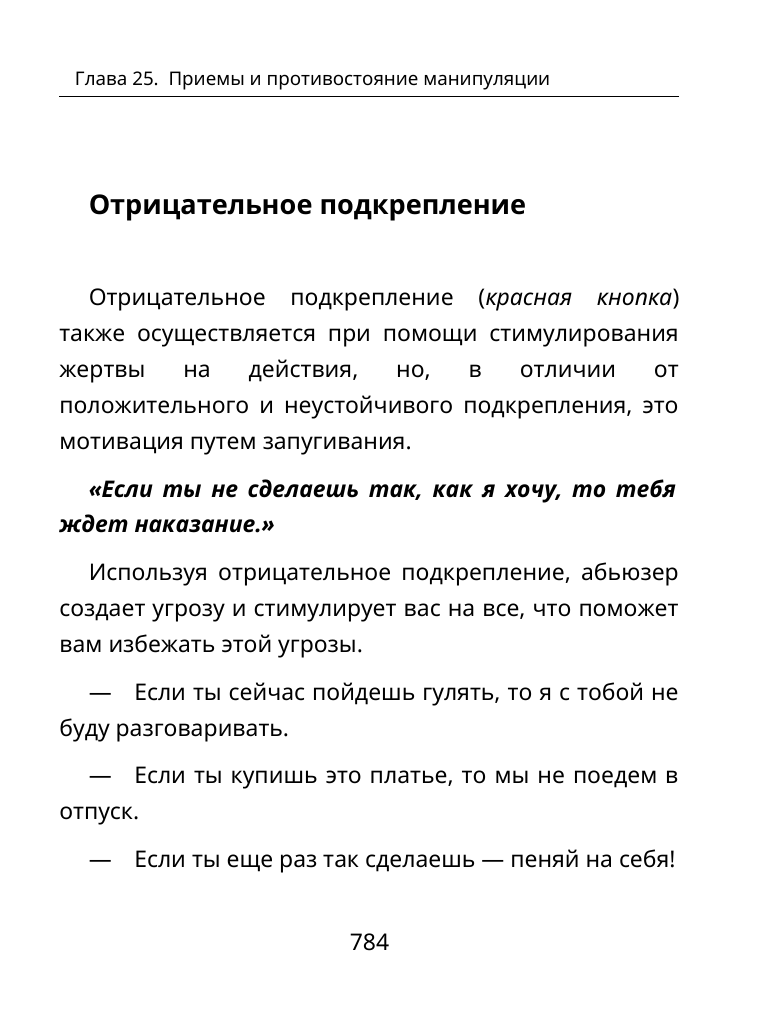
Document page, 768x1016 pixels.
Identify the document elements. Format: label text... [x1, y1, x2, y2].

subtitle Отрицательное подкрепление [59, 185, 679, 222]
text Используя отрицательное подкрепление, абьюзер создает угрозу и стимулирует вас на все, что поможет вам избежать этой угрозы. [59, 556, 679, 659]
text Отрицательное подкрепление (красная кнопка) также осуществляется при помощи стимулирования жертвы на действия, но, в отличии от положительного и неустойчивого подкрепления, это мотивация путем запугивания. [59, 281, 679, 456]
text «Если ты не сделаешь так, как я хочу, то тебя ждет наказание.» [59, 472, 679, 540]
list Если ты еще раз так сделаешь — пеняй на себя! [59, 843, 679, 874]
list Если ты сейчас пойдешь гулять, то я с тобой не буду разговаривать. [59, 676, 679, 743]
list Если ты купишь это платье, то мы не поедем в отпуск. [59, 759, 679, 827]
